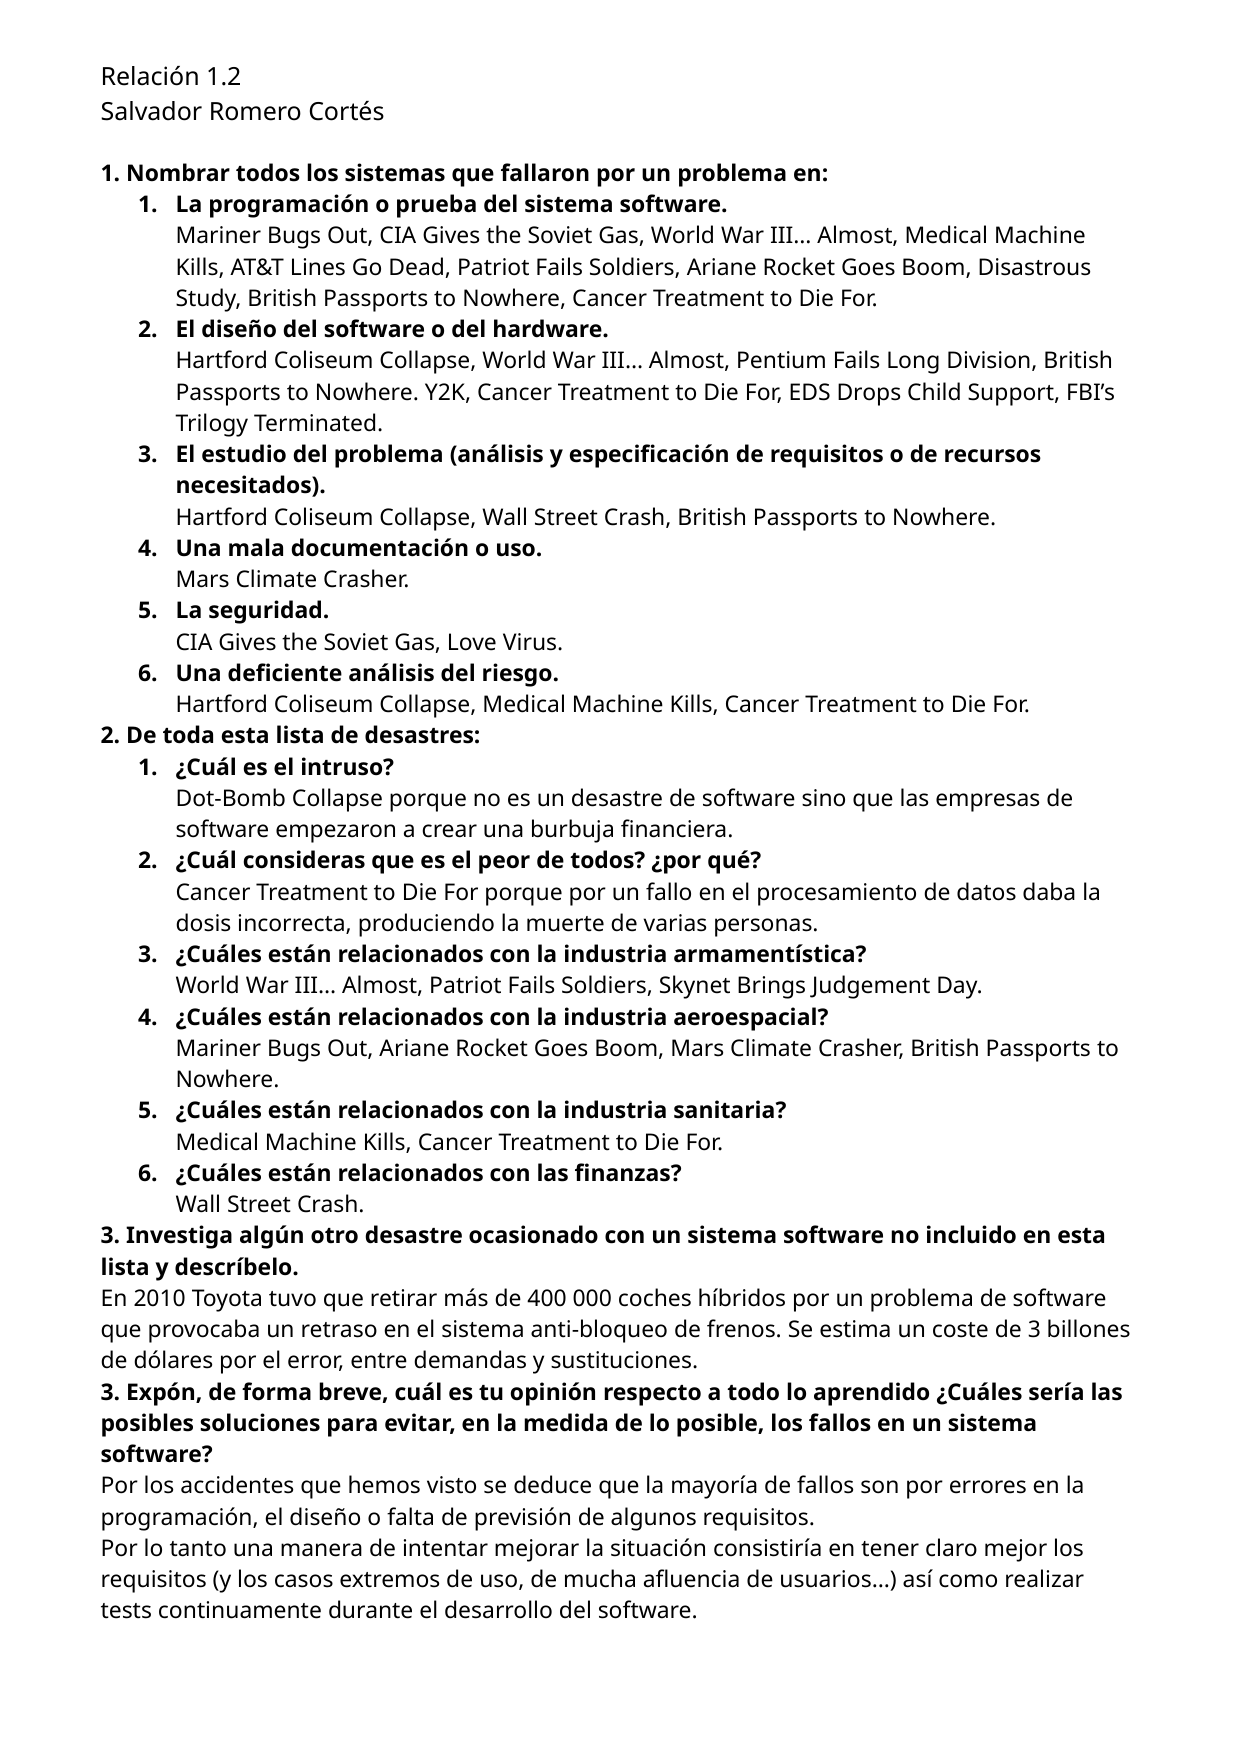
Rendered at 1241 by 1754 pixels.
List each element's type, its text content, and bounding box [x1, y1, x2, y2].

text 2. De toda esta lista de desastres: [100, 719, 1140, 750]
list Mariner Bugs Out, CIA Gives the Soviet Gas, World War III… Almost, Medical Machine Kills, AT&T Lines Go Dead, Patriot Fails Soldiers, Ariane Rocket Goes Boom, Disastrous Study, British Passports to Nowhere, Cancer Treatment to Die For. [138, 219, 1140, 313]
text Por lo tanto una manera de intentar mejorar la situación consistiría en tener claro mejor los requisitos (y los casos extremos de uso, de mucha afluencia de usuarios…) así como realizar tests continuamente durante el desarrollo del software. [100, 1532, 1140, 1625]
text 3. Investiga algún otro desastre ocasionado con un sistema software no incluido en esta lista y descríbelo. [100, 1219, 1140, 1282]
list Mars Climate Crasher. [138, 563, 1140, 594]
list ¿Cuáles están relacionados con la industria aeroespacial? [138, 1000, 1140, 1032]
text En 2010 Toyota tuvo que retirar más de 400 000 coches híbridos por un problema de software que provocaba un retraso en el sistema anti-bloqueo de frenos. Se estima un coste de 3 billones de dólares por el error, entre demandas y sustituciones. [100, 1282, 1140, 1375]
list Dot-Bomb Collapse porque no es un desastre de software sino que las empresas de software empezaron a crear una burbuja financiera. [138, 782, 1140, 844]
list Hartford Coliseum Collapse, Wall Street Crash, British Passports to Nowhere. [138, 500, 1140, 532]
list ¿Cuáles están relacionados con las finanzas? [138, 1157, 1140, 1188]
list ¿Cuál es el intruso? [138, 750, 1140, 782]
list Hartford Coliseum Collapse, Medical Machine Kills, Cancer Treatment to Die For. [138, 688, 1140, 719]
list ¿Cuál consideras que es el peor de todos? ¿por qué? [138, 844, 1140, 875]
list World War III… Almost, Patriot Fails Soldiers, Skynet Brings Judgement Day. [138, 969, 1140, 1000]
list El estudio del problema (análisis y especificación de requisitos o de recursos necesitados). [138, 438, 1140, 500]
text 1. Nombrar todos los sistemas que fallaron por un problema en: [100, 157, 1140, 188]
list ¿Cuáles están relacionados con la industria armamentística? [138, 938, 1140, 969]
list Una deficiente análisis del riesgo. [138, 657, 1140, 688]
text 3. Expón, de forma breve, cuál es tu opinión respecto a todo lo aprendido ¿Cuáles sería las posibles soluciones para evitar, en la medida de lo posible, los fallos en un sistema software? [100, 1375, 1140, 1469]
list Cancer Treatment to Die For porque por un fallo en el procesamiento de datos daba la dosis incorrecta, produciendo la muerte de varias personas. [138, 875, 1140, 938]
list Mariner Bugs Out, Ariane Rocket Goes Boom, Mars Climate Crasher, British Passports to Nowhere. [138, 1032, 1140, 1094]
list Hartford Coliseum Collapse, World War III… Almost, Pentium Fails Long Division, British Passports to Nowhere. Y2K, Cancer Treatment to Die For, EDS Drops Child Support, FBI’s Trilogy Terminated. [138, 344, 1140, 438]
list La programación o prueba del sistema software. [138, 188, 1140, 219]
list ¿Cuáles están relacionados con la industria sanitaria? [138, 1094, 1140, 1125]
list La seguridad. [138, 594, 1140, 625]
list Medical Machine Kills, Cancer Treatment to Die For. [138, 1125, 1140, 1157]
list Wall Street Crash. [138, 1188, 1140, 1219]
text Por los accidentes que hemos visto se deduce que la mayoría de fallos son por errores en la programación, el diseño o falta de previsión de algunos requisitos. [100, 1469, 1140, 1532]
list CIA Gives the Soviet Gas, Love Virus. [138, 625, 1140, 657]
list El diseño del software o del hardware. [138, 313, 1140, 344]
list Una mala documentación o uso. [138, 532, 1140, 563]
